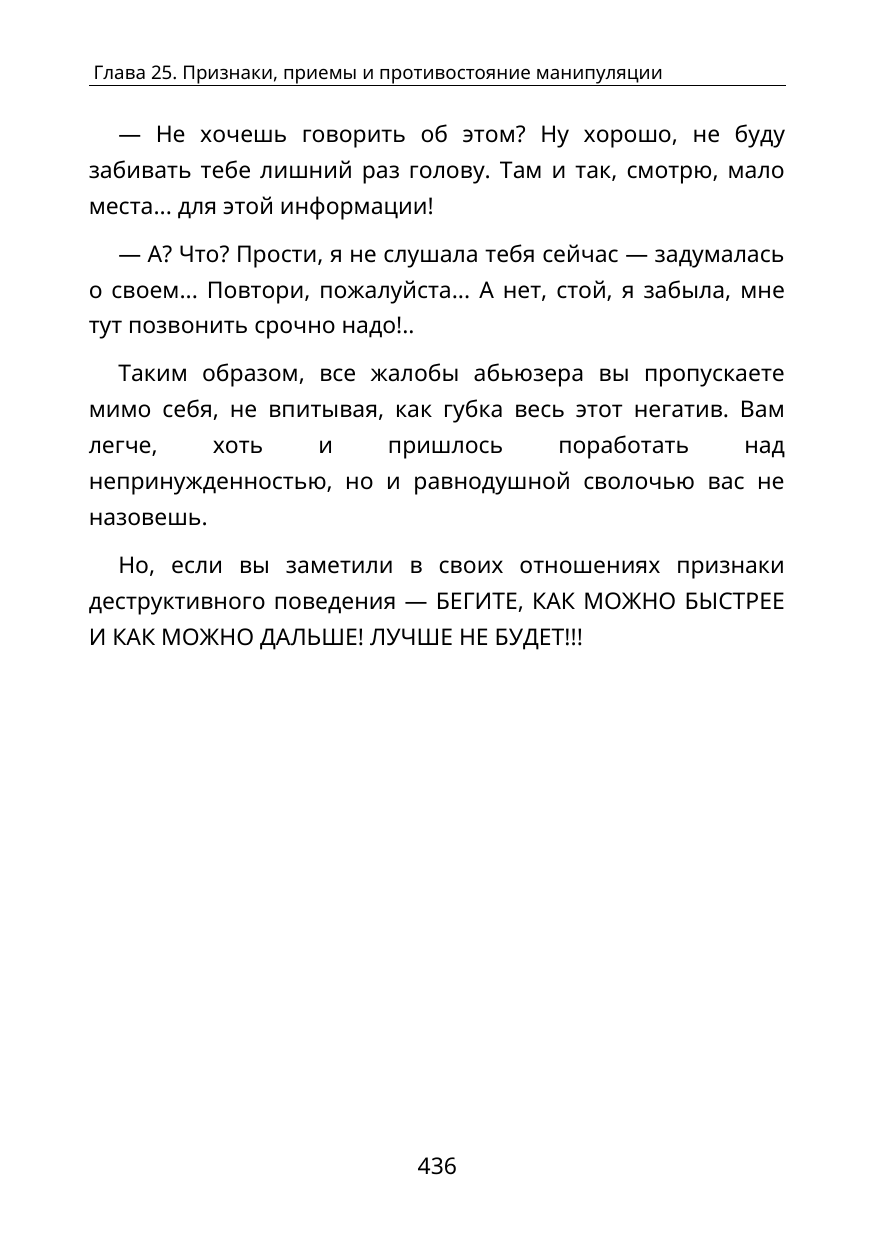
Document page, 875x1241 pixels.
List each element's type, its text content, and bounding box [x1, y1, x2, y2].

text — А? Что? Прости, я не слушала тебя сейчас — задумалась о своем... Повтори, пожалуйста... А нет, стой, я забыла, мне тут позвонить срочно надо!.. [88, 238, 786, 341]
text Но, если вы заметили в своих отношениях признаки деструктивного поведения — БЕГИТЕ, КАК МОЖНО БЫСТРЕЕ И КАК МОЖНО ДАЛЬШЕ! ЛУЧШЕ НЕ БУДЕТ!!! [88, 549, 786, 652]
text — Не хочешь говорить об этом? Ну хорошо, не буду забивать тебе лишний раз голову. Там и так, смотрю, мало места... для этой информации! [88, 118, 786, 221]
text Таким образом, все жалобы абьюзера вы пропускаете мимо себя, не впитывая, как губка весь этот негатив. Вам легче, хоть и пришлось поработать над непринужденностью, но и равнодушной сволочью вас не назовешь. [88, 357, 786, 532]
